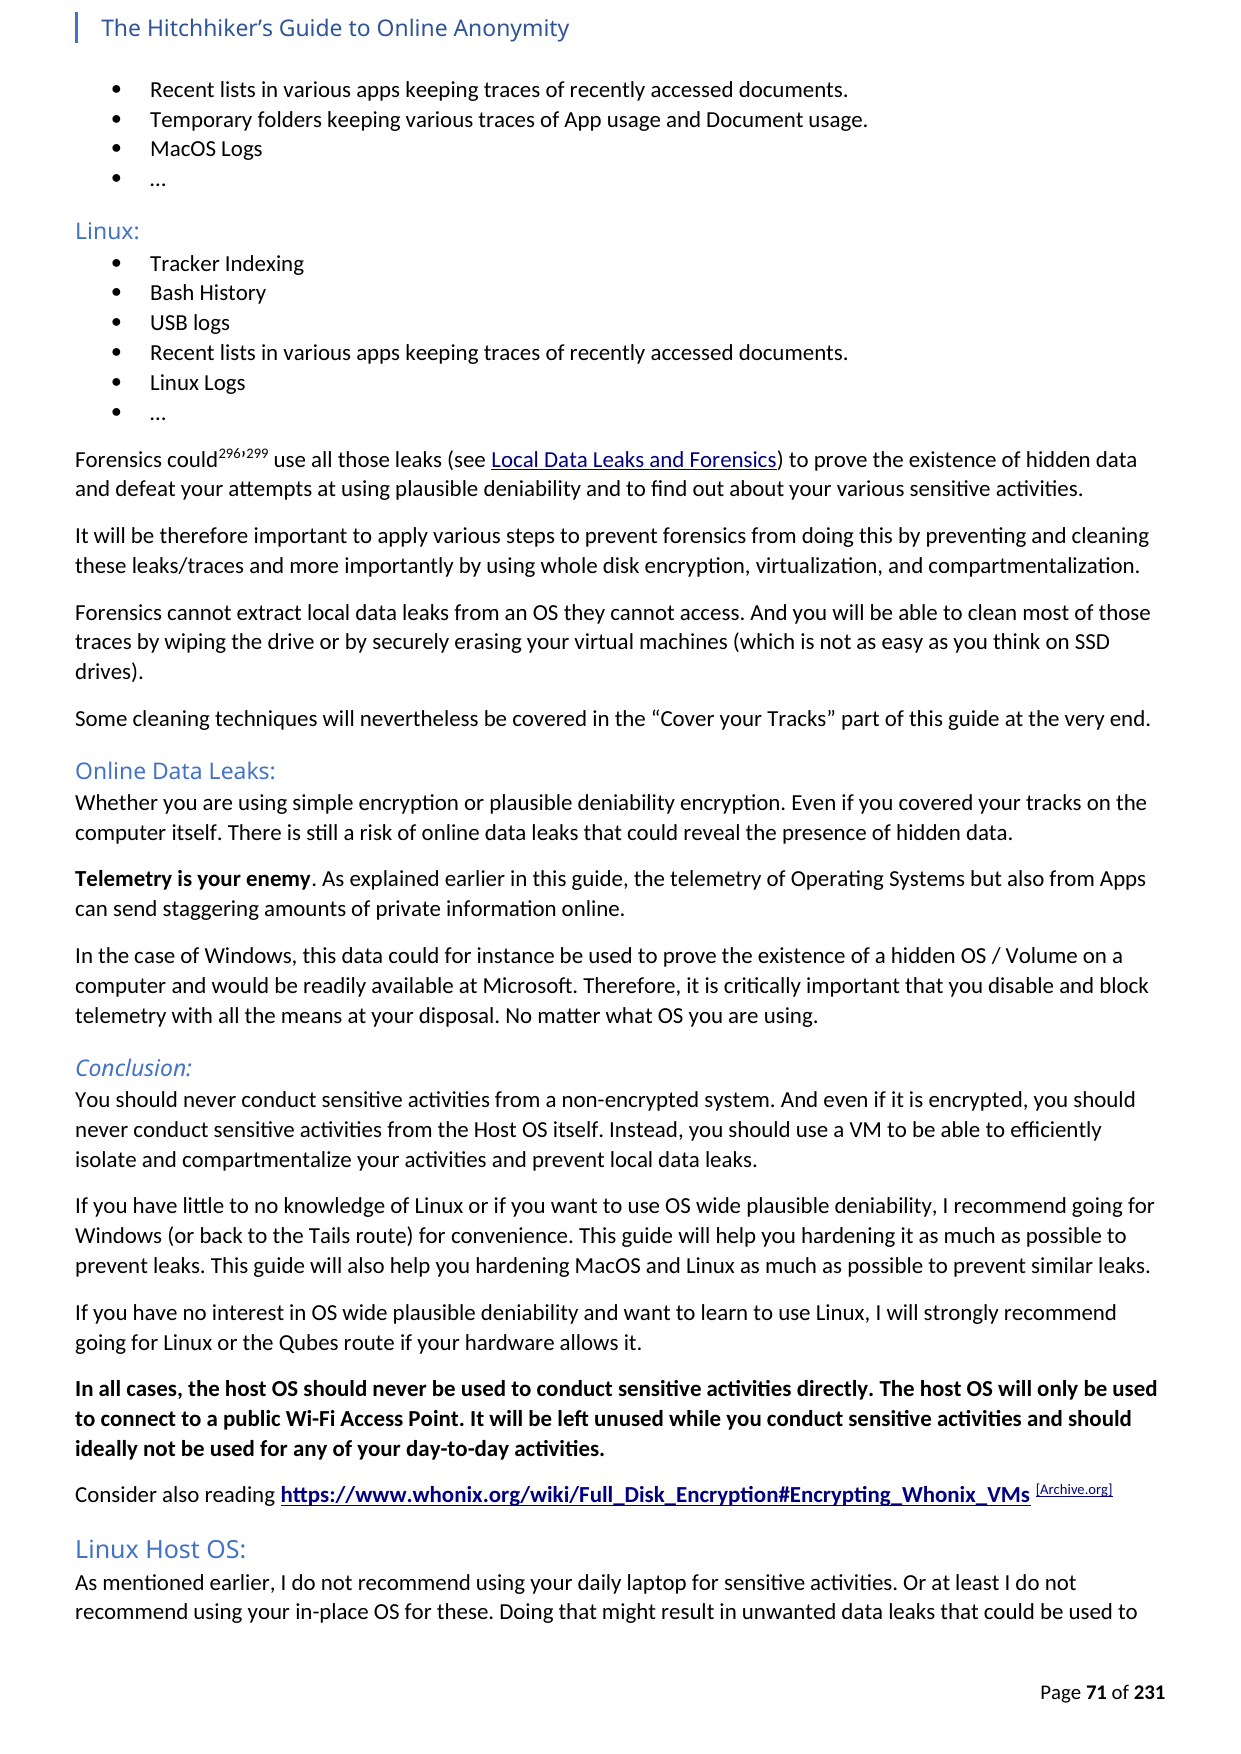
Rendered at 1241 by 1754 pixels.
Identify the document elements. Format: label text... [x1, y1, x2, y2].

list Linux Logs [112, 368, 1165, 396]
subtitle Online Data Leaks: [75, 755, 1165, 786]
text Forensics could296’299 use all those leaks (see Local Data Leaks and Forensics) to prove the existence of hidden data and defeat your attempts at using plausible deniability and to find out about your various sensitive activities. [75, 445, 1165, 503]
text Forensics cannot extract local data leaks from an OS they cannot access. And you will be able to clean most of those traces by wiping the drive or by securely erasing your virtual machines (which is not as easy as you think on SSD drives). [75, 598, 1165, 685]
list MacOS Logs [112, 134, 1165, 163]
list … [112, 398, 1165, 426]
list Recent lists in various apps keeping traces of recently accessed documents. [112, 338, 1165, 366]
list Tracker Indexing [112, 249, 1165, 277]
list Recent lists in various apps keeping traces of recently accessed documents. [112, 75, 1165, 103]
text In all cases, the host OS should never be used to conduct sensitive activities directly. The host OS will only be used to connect to a public Wi-Fi Access Point. It will be left unused while you conduct sensitive activities and should ideally not be used for any of your day-to-day activities. [75, 1374, 1165, 1462]
text Consider also reading https://www.whonix.org/wiki/Full_Disk_Encryption#Encrypting_Whonix_VMs [Archive.org] [75, 1481, 1165, 1508]
subtitle Linux: [75, 215, 1165, 246]
list … [112, 164, 1165, 192]
text As mentioned earlier, I do not recommend using your daily laptop for sensitive activities. Or at least I do not recommend using your in-place OS for these. Doing that might result in unwanted data leaks that could be used to [75, 1568, 1165, 1626]
subtitle Conclusion: [75, 1052, 1165, 1083]
list USB logs [112, 308, 1165, 336]
text It will be therefore important to apply various steps to prevent forensics from doing this by preventing and cleaning these leaks/traces and more importantly by using whole disk encryption, virtualization, and compartmentalization. [75, 521, 1165, 579]
subtitle Linux Host OS: [75, 1531, 1165, 1565]
list Bash History [112, 278, 1165, 307]
text If you have little to no knowledge of Linux or if you want to use OS wide plausible deniability, I recommend going for Windows (or back to the Tails route) for convenience. This guide will help you hardening it as much as possible to prevent leaks. This guide will also help you hardening MacOS and Linux as much as possible to prevent similar leaks. [75, 1191, 1165, 1279]
text In the case of Windows, this data could for instance be used to prove the existence of a hidden OS / Volume on a computer and would be readily available at Microsoft. Therefore, it is critically important that you disable and block telemetry with all the means at your disposal. No matter what OS you are using. [75, 941, 1165, 1029]
text You should never conduct sensitive activities from a non-encrypted system. And even if it is encrypted, you should never conduct sensitive activities from the Host OS itself. Instead, you should use a VM to be able to efficiently isolate and compartmentalize your activities and prevent local data leaks. [75, 1085, 1165, 1173]
text If you have no interest in OS wide plausible deniability and want to learn to use Linux, I will strongly recommend going for Linux or the Qubes route if your hardware allows it. [75, 1298, 1165, 1356]
text Some cleaning techniques will nevertheless be covered in the “Cover your Tracks” part of this guide at the very end. [75, 704, 1165, 732]
text Telemetry is your enemy. As explained earlier in this guide, the telemetry of Operating Systems but also from Apps can send staggering amounts of private information online. [75, 864, 1165, 922]
text Whether you are using simple encryption or plausible deniability encryption. Even if you covered your tracks on the computer itself. There is still a risk of online data leaks that could reveal the presence of hidden data. [75, 788, 1165, 846]
list Temporary folders keeping various traces of App usage and Document usage. [112, 105, 1165, 133]
